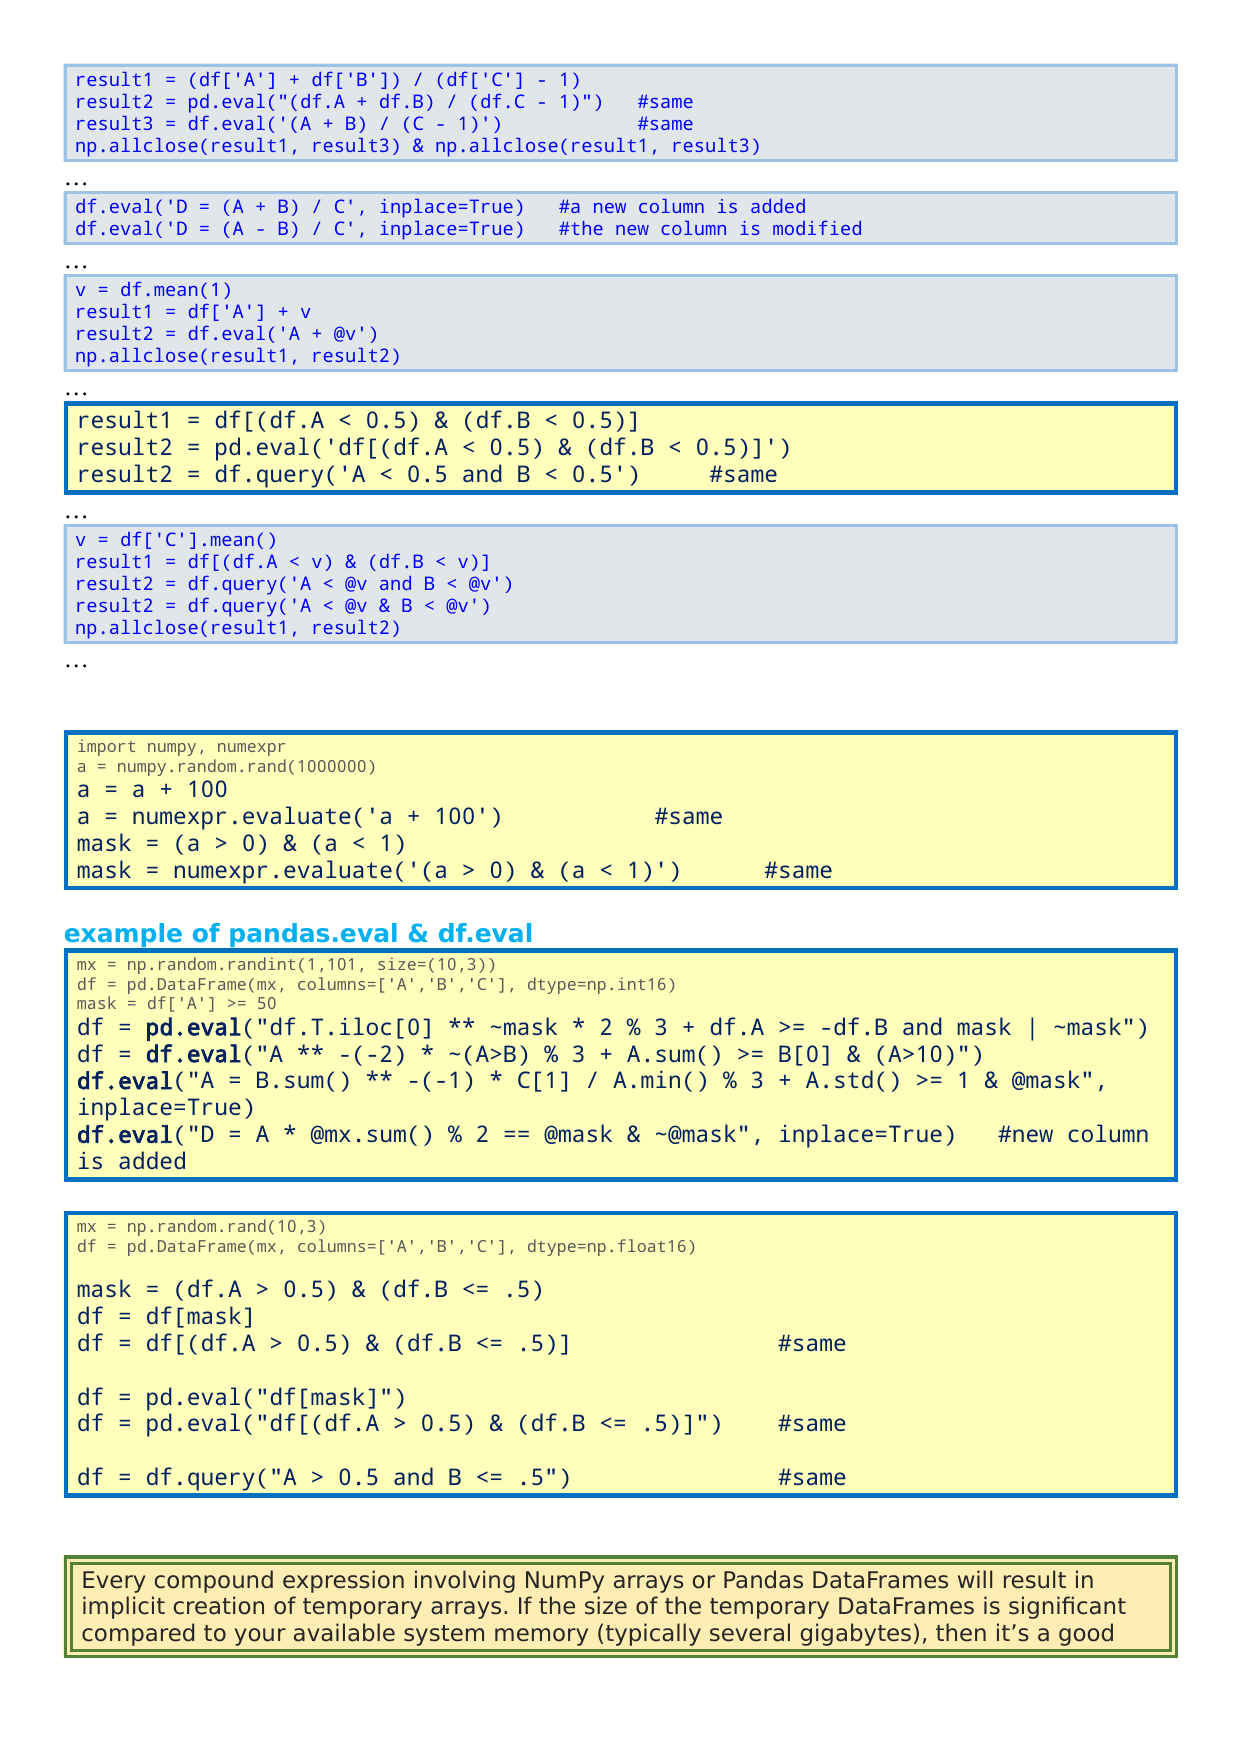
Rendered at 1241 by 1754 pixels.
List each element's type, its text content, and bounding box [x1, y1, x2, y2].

text df = df[(df.A > 0.5) & (df.B <= .5)] #same [68, 1323, 1174, 1350]
text np.allclose(result1, result2) [67, 339, 1175, 369]
text df.eval("A = B.sum() ** -(-1) * C[1] / A.min() % 3 + A.std() >= 1 & @mask", inplace=True) [68, 1061, 1174, 1114]
text np.allclose(result1, result3) & np.allclose(result1, result3) [67, 129, 1175, 159]
text df = pd.eval("df[(df.A > 0.5) & (df.B <= .5)]") #same [68, 1404, 1174, 1431]
text result1 = (df['A'] + df['B']) / (df['C'] - 1) [67, 67, 1175, 85]
text result2 = df.query('A < @v and B < @v') [67, 568, 1175, 589]
text … [63, 162, 1178, 191]
text … [63, 245, 1178, 274]
text df = pd.eval("df[mask]") [68, 1377, 1174, 1404]
text result1 = df['A'] + v [67, 296, 1175, 318]
text df = pd.eval("df.T.iloc[0] ** ~mask * 2 % 3 + df.A >= -df.B and mask | ~mask") [68, 1007, 1174, 1034]
text a = a + 100 [68, 769, 1174, 796]
text df = pd.DataFrame(mx, columns=['A','B','C'], dtype=np.int16) [68, 968, 1174, 987]
text result1 = df[(df.A < v) & (df.B < v)] [67, 546, 1175, 568]
text Every compound expression involving NumPy arrays or Pandas DataFrames will result in implicit creation of temporary arrays. If the size of the temporary DataFrames is significant compared to your available system memory (typically several gigabytes), then it’s a good [67, 1559, 1175, 1655]
text … [63, 495, 1178, 524]
text mask = numexpr.evaluate('(a > 0) & (a < 1)') #same [68, 850, 1174, 886]
text mask = df['A'] >= 50 [68, 987, 1174, 1007]
text result3 = df.eval('(A + B) / (C - 1)') #same [67, 107, 1175, 129]
text np.allclose(result1, result2) [67, 612, 1175, 641]
text df.eval("D = A * @mx.sum() % 2 == @mask & ~@mask", inplace=True) #new column is added [68, 1114, 1174, 1177]
title example of pandas.eval & df.eval [63, 919, 1178, 948]
text a = numpy.random.rand(1000000) [68, 750, 1174, 769]
text result2 = df.eval('A + @v') [67, 318, 1175, 339]
text df = df[mask] [68, 1296, 1174, 1323]
text mx = np.random.randint(1,101, size=(10,3)) [68, 953, 1174, 968]
text … [63, 372, 1178, 401]
text mask = (a > 0) & (a < 1) [68, 823, 1174, 850]
text df.eval('D = (A + B) / C', inplace=True) #a new column is added [67, 194, 1175, 212]
text mx = np.random.rand(10,3) [68, 1215, 1174, 1230]
text v = df.mean(1) [67, 277, 1175, 296]
text … [63, 644, 1178, 673]
text df = df.eval("A ** -(-2) * ~(A>B) % 3 + A.sum() >= B[0] & (A>10)") [68, 1034, 1174, 1061]
text result2 = pd.eval('df[(df.A < 0.5) & (df.B < 0.5)]') [68, 428, 1174, 454]
text result2 = pd.eval("(df.A + df.B) / (df.C - 1)") #same [67, 85, 1175, 107]
text a = numexpr.evaluate('a + 100') #same [68, 796, 1174, 823]
text df.eval('D = (A - B) / C', inplace=True) #the new column is modified [67, 212, 1175, 242]
text result1 = df[(df.A < 0.5) & (df.B < 0.5)] [68, 406, 1174, 428]
text result2 = df.query('A < @v & B < @v') [67, 589, 1175, 612]
text mask = (df.A > 0.5) & (df.B <= .5) [68, 1269, 1174, 1296]
text df = df.query("A > 0.5 and B <= .5") #same [68, 1457, 1174, 1493]
text import numpy, numexpr [68, 735, 1174, 750]
text df = pd.DataFrame(mx, columns=['A','B','C'], dtype=np.float16) [68, 1230, 1174, 1250]
text result2 = df.query('A < 0.5 and B < 0.5') #same [68, 454, 1174, 490]
text v = df['C'].mean() [67, 527, 1175, 546]
